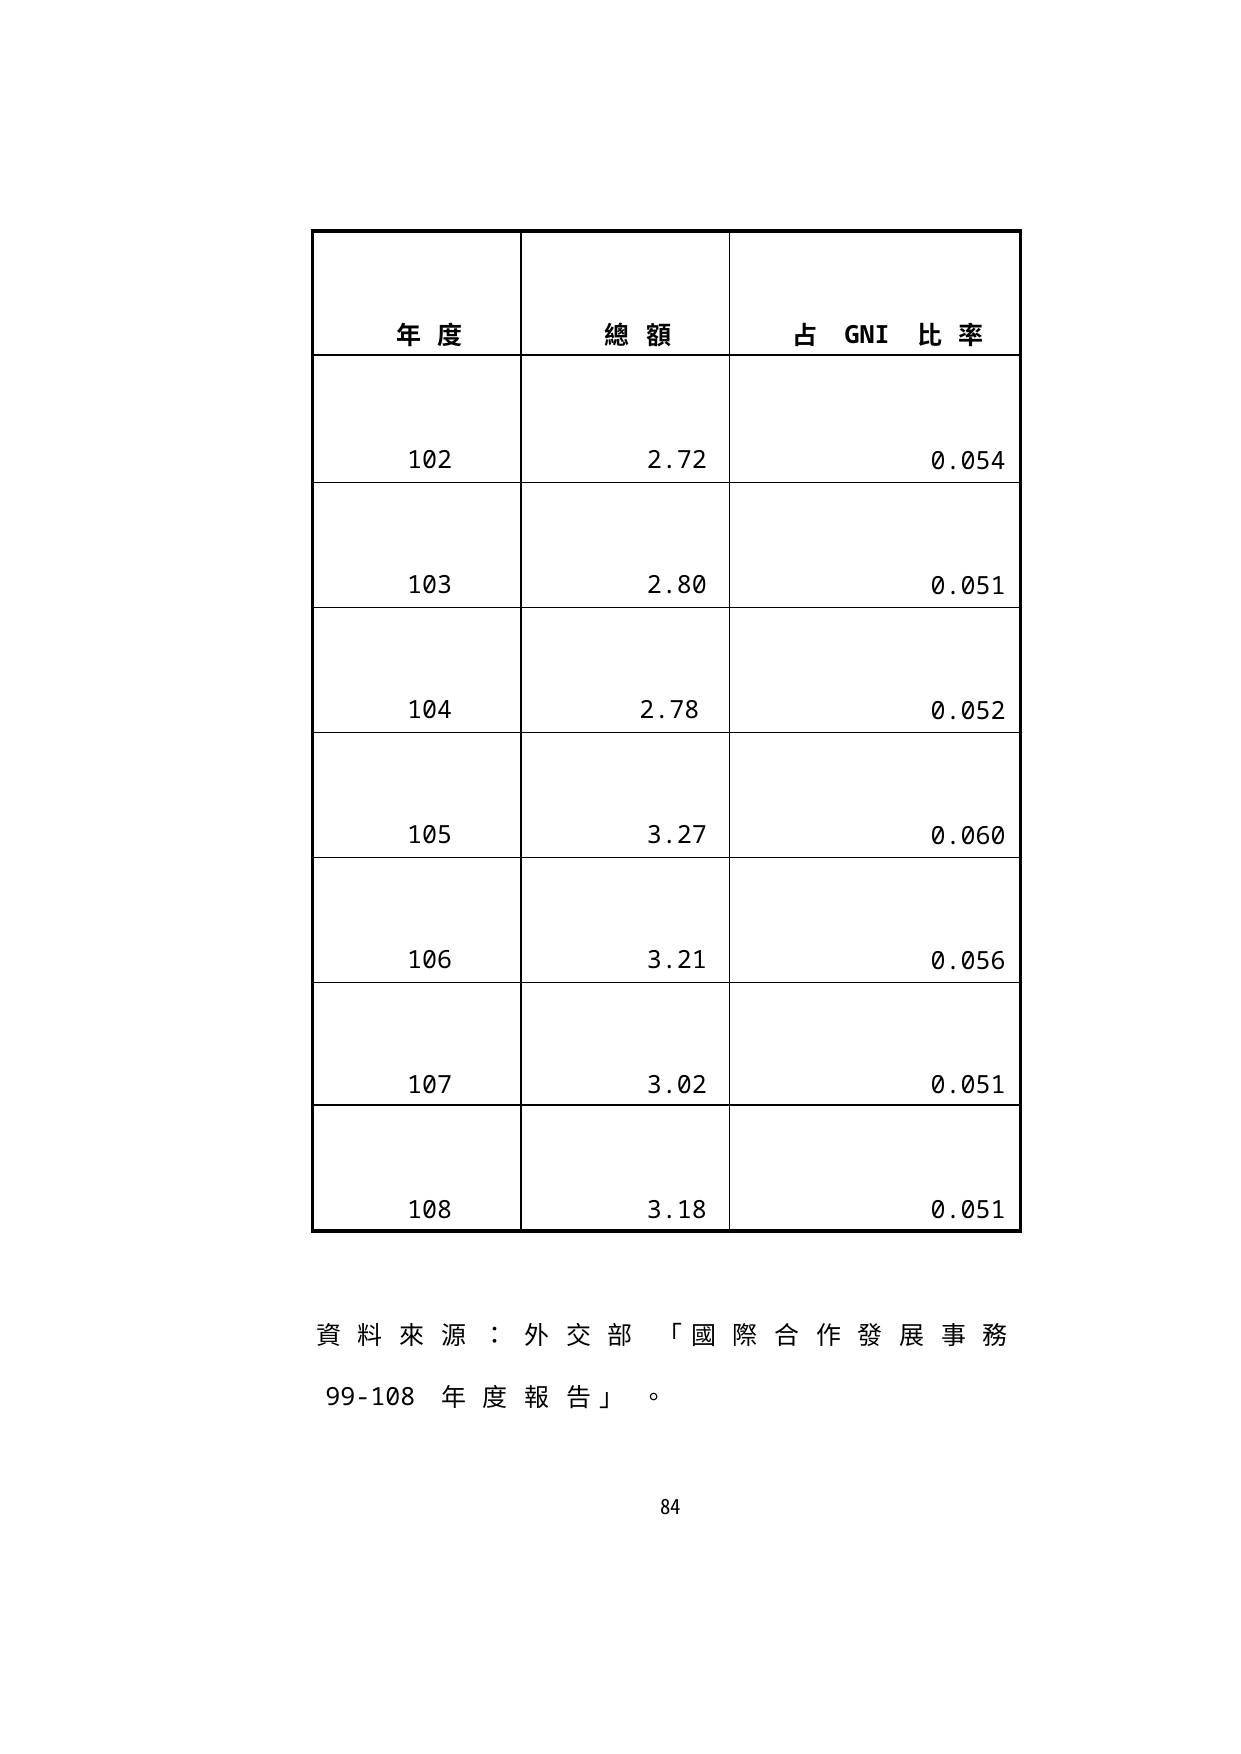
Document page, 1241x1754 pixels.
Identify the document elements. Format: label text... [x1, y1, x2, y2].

table_cell 0.054 [730, 356, 1019, 482]
table_cell 103 [314, 483, 520, 607]
text 資料來源：外交部「國際合作發展事務99-108年度報告」。 [301, 1292, 1058, 1417]
table_cell 0.051 [730, 983, 1019, 1104]
table_cell 0.051 [730, 1106, 1019, 1229]
table_cell 2.80 [522, 483, 729, 607]
table_cell 0.052 [730, 608, 1019, 732]
table_cell 0.060 [730, 733, 1019, 857]
table_cell 0.056 [730, 858, 1019, 982]
table_cell 107 [314, 983, 520, 1104]
table_cell 2.78 [522, 608, 729, 732]
table_cell 104 [314, 608, 520, 732]
table_header 年度 [314, 233, 520, 354]
table_header 總額 [522, 233, 729, 354]
table_cell 3.27 [522, 733, 729, 857]
table_cell 2.72 [522, 356, 729, 482]
table_cell 3.02 [522, 983, 729, 1104]
table_cell 102 [314, 356, 520, 482]
table_cell 0.051 [730, 483, 1019, 607]
table_cell 3.18 [522, 1106, 729, 1229]
table_cell 108 [314, 1106, 520, 1229]
table_header 占GNI比率 [730, 233, 1019, 354]
table_cell 3.21 [522, 858, 729, 982]
table_cell 105 [314, 733, 520, 857]
table_cell 106 [314, 858, 520, 982]
